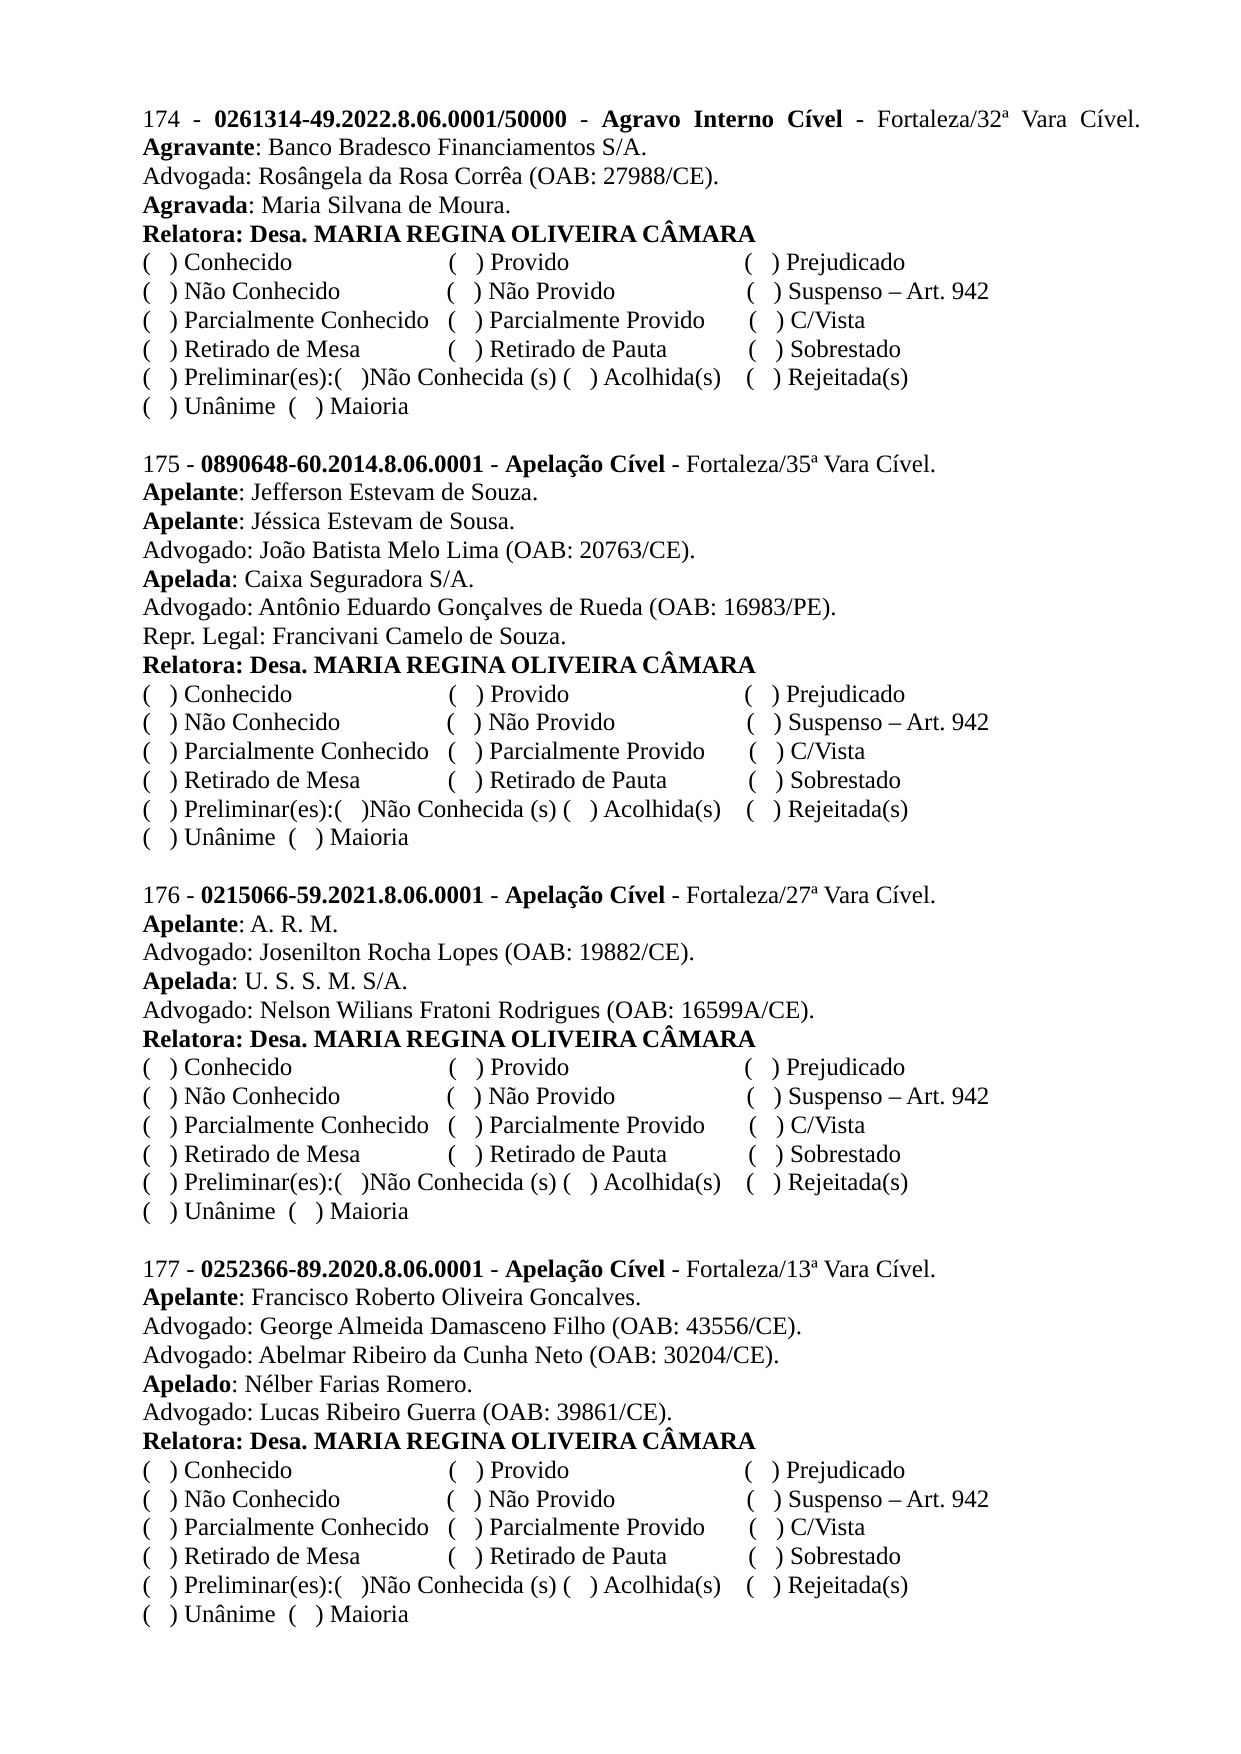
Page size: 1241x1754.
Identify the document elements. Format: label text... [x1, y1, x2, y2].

text ( ) Unânime ( ) Maioria [142, 391, 1158, 420]
text Advogado: João Batista Melo Lima (OAB: 20763/CE). [142, 535, 1141, 564]
text 176 - 0215066-59.2021.8.06.0001 - Apelação Cível - Fortaleza/27ª Vara Cível. [142, 880, 1141, 909]
text ( ) Conhecido ( ) Provido ( ) Prejudicado [142, 247, 1141, 276]
text ( ) Retirado de Mesa ( ) Retirado de Pauta ( ) Sobrestado [142, 1541, 1158, 1570]
text Advogado: Abelmar Ribeiro da Cunha Neto (OAB: 30204/CE). [142, 1340, 1141, 1369]
text ( ) Conhecido ( ) Provido ( ) Prejudicado [142, 1052, 1141, 1081]
text ( ) Conhecido ( ) Provido ( ) Prejudicado [142, 1455, 1141, 1484]
text 174 - 0261314-49.2022.8.06.0001/50000 - Agravo Interno Cível - Fortaleza/32ª Vara Cível. Agravante: Banco Bradesco Financiamentos S/A. [142, 104, 1141, 161]
text Apelado: Nélber Farias Romero. [142, 1369, 1141, 1397]
text Relatora: Desa. MARIA REGINA OLIVEIRA CÂMARA [142, 219, 1141, 247]
text Advogado: Josenilton Rocha Lopes (OAB: 19882/CE). [142, 937, 1141, 966]
text Apelante: Jéssica Estevam de Sousa. [142, 506, 1141, 535]
text Relatora: Desa. MARIA REGINA OLIVEIRA CÂMARA [142, 1024, 1141, 1052]
text Advogado: Antônio Eduardo Gonçalves de Rueda (OAB: 16983/PE). [142, 592, 1141, 621]
text ( ) Preliminar(es):( )Não Conhecida (s) ( ) Acolhida(s) ( ) Rejeitada(s) [142, 794, 1158, 822]
text Apelante: Jefferson Estevam de Souza. [142, 477, 1141, 506]
text ( ) Preliminar(es):( )Não Conhecida (s) ( ) Acolhida(s) ( ) Rejeitada(s) [142, 362, 1158, 391]
text ( ) Parcialmente Conhecido ( ) Parcialmente Provido ( ) C/Vista [142, 305, 1158, 334]
text Relatora: Desa. MARIA REGINA OLIVEIRA CÂMARA [142, 650, 1141, 679]
text Advogado: Lucas Ribeiro Guerra (OAB: 39861/CE). [142, 1397, 1141, 1426]
text ( ) Parcialmente Conhecido ( ) Parcialmente Provido ( ) C/Vista [142, 1110, 1158, 1139]
text 175 - 0890648-60.2014.8.06.0001 - Apelação Cível - Fortaleza/35ª Vara Cível. [142, 449, 1141, 477]
text ( ) Retirado de Mesa ( ) Retirado de Pauta ( ) Sobrestado [142, 1139, 1158, 1167]
text ( ) Unânime ( ) Maioria [142, 1599, 1158, 1627]
text ( ) Conhecido ( ) Provido ( ) Prejudicado [142, 679, 1141, 707]
text ( ) Parcialmente Conhecido ( ) Parcialmente Provido ( ) C/Vista [142, 736, 1158, 765]
text ( ) Unânime ( ) Maioria [142, 1196, 1158, 1225]
text ( ) Preliminar(es):( )Não Conhecida (s) ( ) Acolhida(s) ( ) Rejeitada(s) [142, 1167, 1158, 1196]
text Advogada: Rosângela da Rosa Corrêa (OAB: 27988/CE). [142, 161, 1141, 190]
text Advogado: George Almeida Damasceno Filho (OAB: 43556/CE). [142, 1311, 1141, 1340]
text Apelada: U. S. S. M. S/A. [142, 966, 1141, 995]
text Repr. Legal: Francivani Camelo de Souza. [142, 621, 1141, 650]
text Apelada: Caixa Seguradora S/A. [142, 564, 1141, 592]
text ( ) Não Conhecido ( ) Não Provido ( ) Suspenso – Art. 942 [142, 707, 1158, 736]
text ( ) Preliminar(es):( )Não Conhecida (s) ( ) Acolhida(s) ( ) Rejeitada(s) [142, 1570, 1158, 1599]
text Apelante: A. R. M. [142, 909, 1141, 937]
text Apelante: Francisco Roberto Oliveira Goncalves. [142, 1282, 1141, 1311]
text Agravada: Maria Silvana de Moura. [142, 190, 1141, 219]
text ( ) Não Conhecido ( ) Não Provido ( ) Suspenso – Art. 942 [142, 276, 1158, 305]
text ( ) Não Conhecido ( ) Não Provido ( ) Suspenso – Art. 942 [142, 1484, 1158, 1512]
text ( ) Não Conhecido ( ) Não Provido ( ) Suspenso – Art. 942 [142, 1081, 1158, 1110]
text Advogado: Nelson Wilians Fratoni Rodrigues (OAB: 16599A/CE). [142, 995, 1141, 1024]
text ( ) Unânime ( ) Maioria [142, 822, 1158, 851]
text Relatora: Desa. MARIA REGINA OLIVEIRA CÂMARA [142, 1426, 1141, 1455]
text 177 - 0252366-89.2020.8.06.0001 - Apelação Cível - Fortaleza/13ª Vara Cível. [142, 1254, 1141, 1282]
text ( ) Retirado de Mesa ( ) Retirado de Pauta ( ) Sobrestado [142, 334, 1158, 362]
text ( ) Retirado de Mesa ( ) Retirado de Pauta ( ) Sobrestado [142, 765, 1158, 794]
text ( ) Parcialmente Conhecido ( ) Parcialmente Provido ( ) C/Vista [142, 1512, 1158, 1541]
